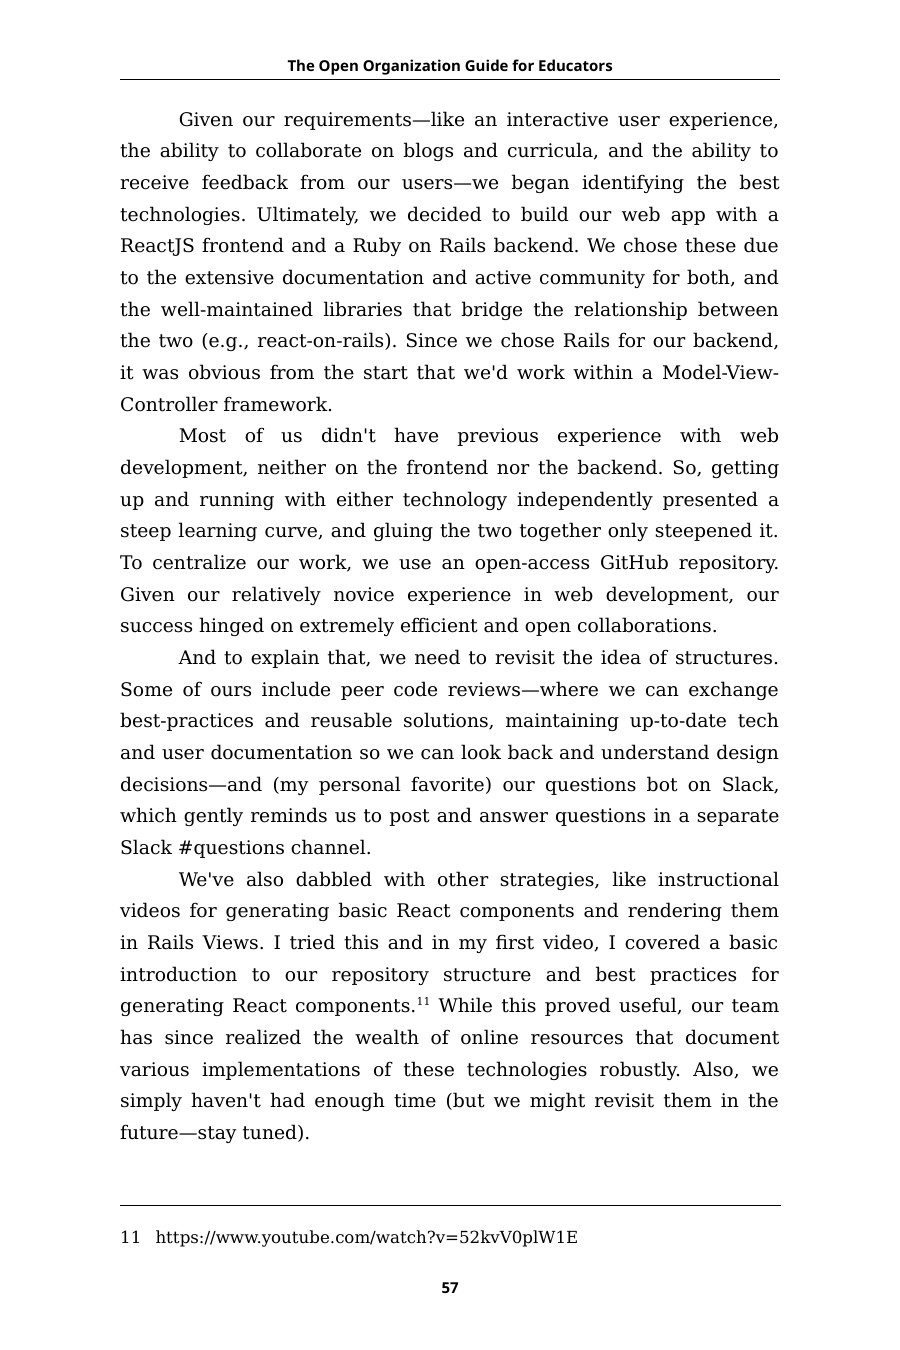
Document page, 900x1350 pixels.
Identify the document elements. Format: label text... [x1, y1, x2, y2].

text https://www.youtube.com/watch?v=52kvV0plW1E [120, 1228, 780, 1247]
text And to explain that, we need to revisit the idea of structures. Some of ours include peer code reviews—where we can exchange best-practices and reusable solutions, maintaining up-to-date tech and user documentation so we can look back and understand design decisions—and (my personal favorite) our questions bot on Slack, which gently reminds us to post and answer questions in a separate Slack #questions channel. [120, 647, 780, 859]
text We've also dabbled with other strategies, like instructional videos for generating basic React components and rendering them in Rails Views. I tried this and in my first video, I covered a basic introduction to our repository structure and best practices for generating React components. While this proved useful, our team has since realized the wealth of online resources that document various implementations of these technologies robustly. Also, we simply haven't had enough time (but we might revisit them in the future—stay tuned). [120, 869, 780, 1144]
text Given our requirements—like an interactive user experience, the ability to collaborate on blogs and curricula, and the ability to receive feedback from our users—we began identifying the best technologies. Ultimately, we decided to build our web app with a ReactJS frontend and a Ruby on Rails backend. We chose these due to the extensive documentation and active community for both, and the well-maintained libraries that bridge the relationship between the two (e.g., react-on-rails). Since we chose Rails for our backend, it was obvious from the start that we'd work within a Model-View-Controller framework. [120, 109, 780, 416]
text Most of us didn't have previous experience with web development, neither on the frontend nor the backend. So, getting up and running with either technology independently presented a steep learning curve, and gluing the two together only steepened it. To centralize our work, we use an open-access GitHub repository. Given our relatively novice experience in web development, our success hinged on extremely efficient and open collaborations. [120, 425, 780, 637]
